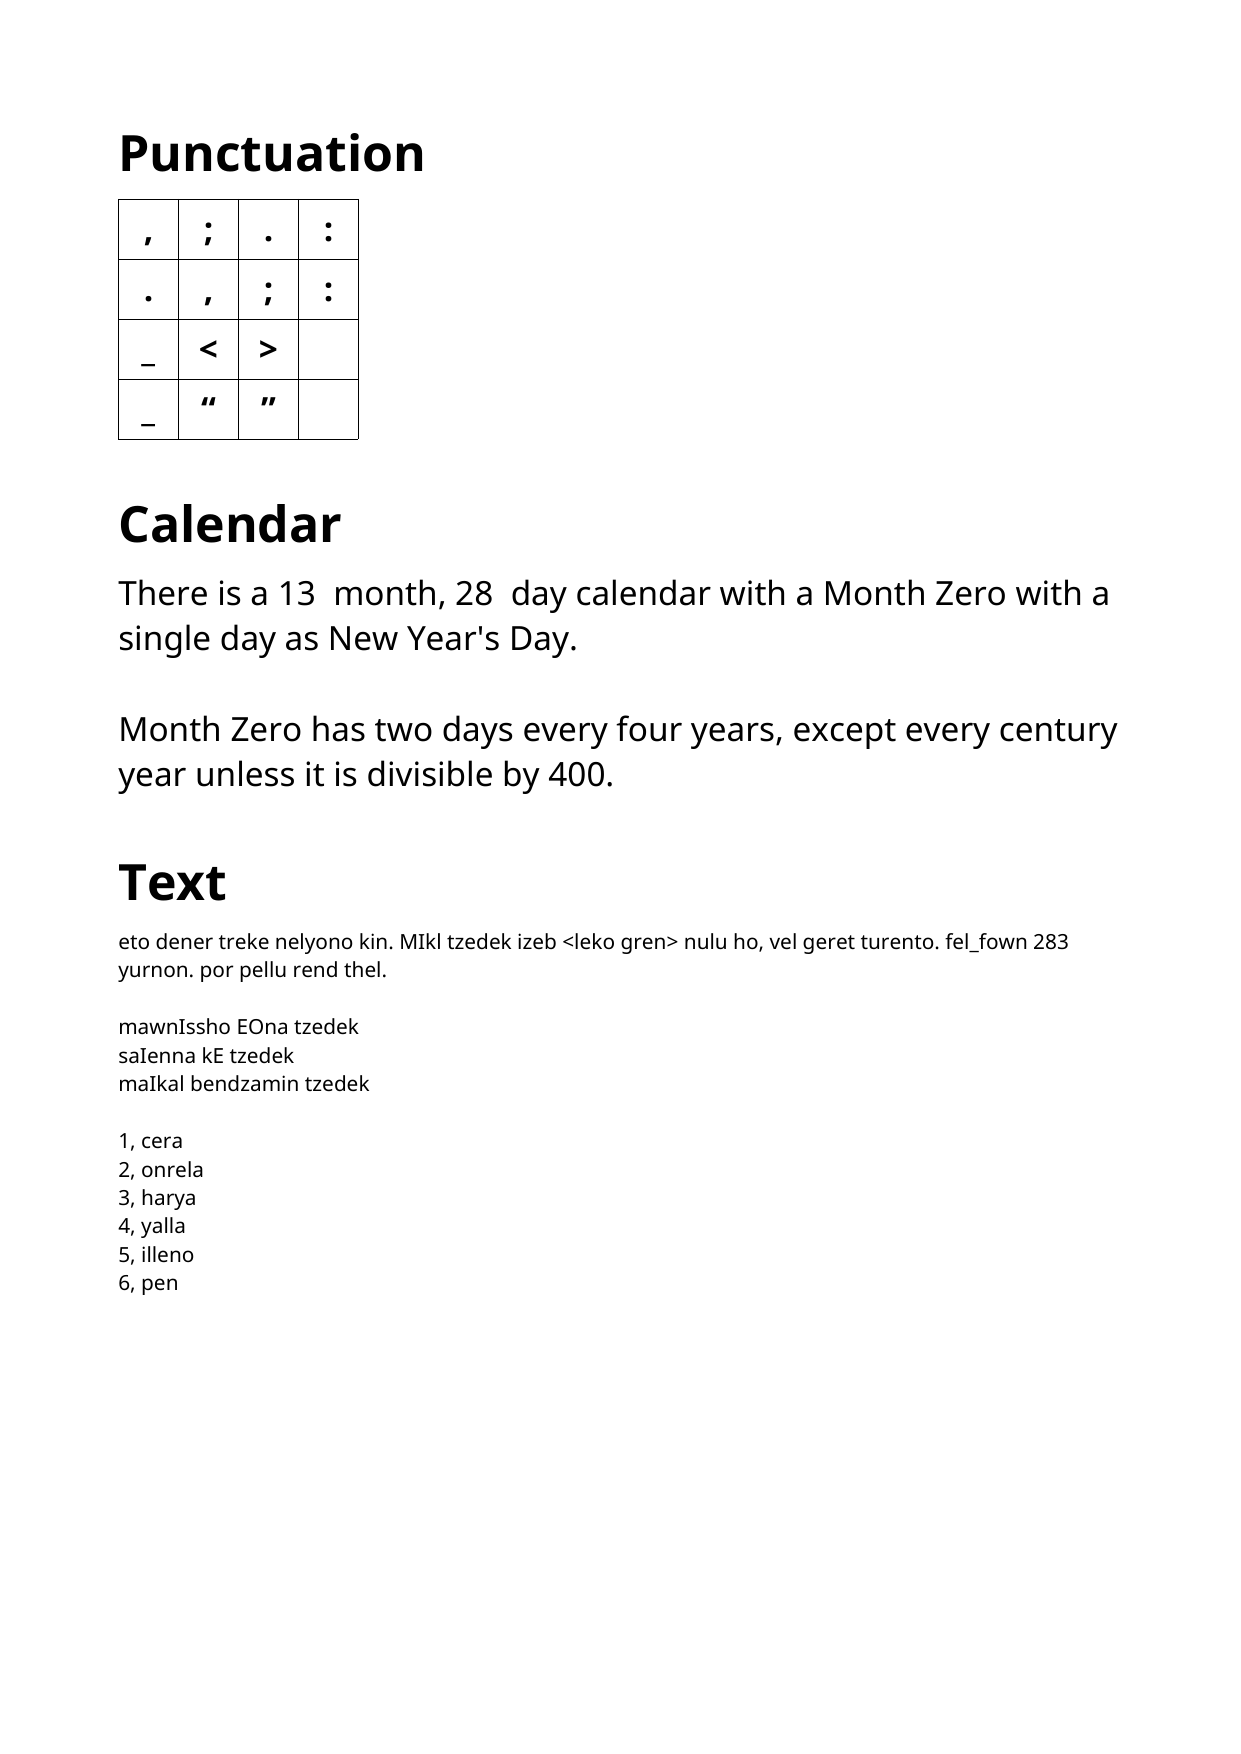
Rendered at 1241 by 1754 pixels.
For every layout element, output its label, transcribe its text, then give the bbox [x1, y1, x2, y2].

text eto dener treke nelyono kin. MIkl tzedek izeb <leko gren> nulu ho, vel geret turento. fel_fown 283 yurnon. por pellu rend thel. [118, 927, 1122, 984]
text 4, yalla [118, 1212, 1122, 1240]
text mawnIssho EOna tzedek [118, 1012, 1122, 1041]
subtitle Punctuation [118, 118, 1122, 186]
text 1, cera [118, 1126, 1122, 1155]
table_cell < [179, 320, 238, 379]
table_header , [119, 200, 178, 259]
text There is a 13 month, 28 day calendar with a Month Zero with a single day as New Year's Day. [118, 569, 1122, 660]
text 3, harya [118, 1183, 1122, 1212]
table_cell “ [179, 380, 238, 439]
text Month Zero has two days every four years, except every century year unless it is divisible by 400. [118, 706, 1122, 797]
table_cell _ [119, 380, 178, 439]
subtitle Text [118, 847, 1122, 915]
table_cell ” [239, 380, 298, 439]
table_cell : [299, 260, 358, 319]
table_cell _ [119, 320, 178, 379]
text maIkal bendzamin tzedek [118, 1069, 1122, 1098]
text 2, onrela [118, 1155, 1122, 1183]
table_cell . [119, 260, 178, 319]
table_header : [299, 200, 358, 259]
table_cell [299, 320, 358, 379]
table_cell > [239, 320, 298, 379]
subtitle Calendar [118, 489, 1122, 557]
table_cell , [179, 260, 238, 319]
table_cell ; [239, 260, 298, 319]
text 5, illeno [118, 1240, 1122, 1268]
text saIenna kE tzedek [118, 1041, 1122, 1069]
table_cell [299, 380, 358, 439]
table_header ; [179, 200, 238, 259]
table_header . [239, 200, 298, 259]
text 6, pen [118, 1268, 1122, 1297]
